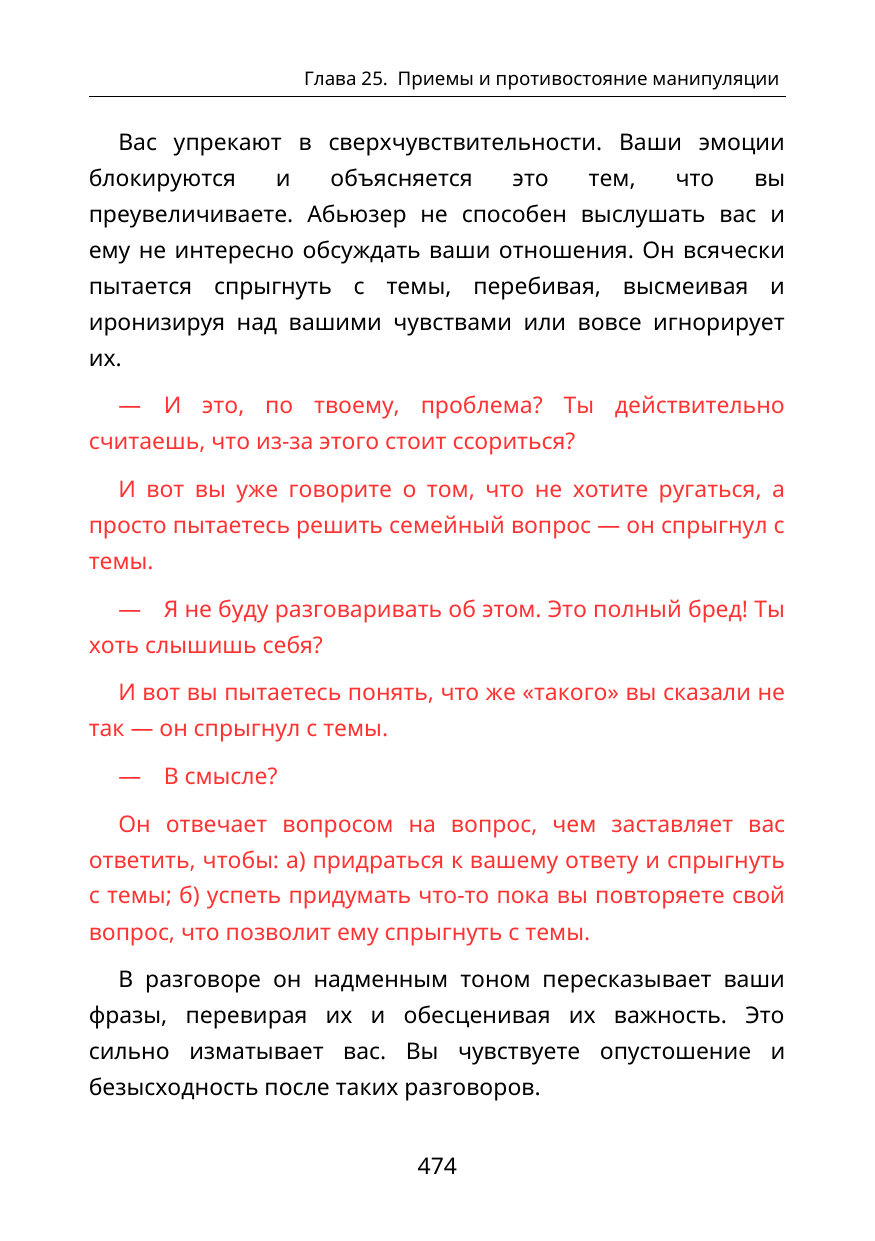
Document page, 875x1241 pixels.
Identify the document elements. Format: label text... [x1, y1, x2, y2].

list В смысле? [88, 760, 786, 791]
text И вот вы уже говорите о том, что не хотите ругаться, а просто пытаетесь решить семейный вопрос — он спрыгнул с темы. [88, 473, 786, 576]
text Он отвечает вопросом на вопрос, чем заставляет вас ответить, чтобы: а) придраться к вашему ответу и спрыгнуть с темы; б) успеть придумать что-то пока вы повторяете свой вопрос, что позволит ему спрыгнуть с темы. [88, 808, 786, 947]
text Вас упрекают в сверхчувствительности. Ваши эмоции блокируются и объясняется это тем, что вы преувеличиваете. Абьюзер не способен выслушать вас и ему не интересно обсуждать ваши отношения. Он всячески пытается спрыгнуть с темы, перебивая, высмеивая и иронизируя над вашими чувствами или вовсе игнорирует их. [88, 126, 786, 373]
list И это, по твоему, проблема? Ты действительно считаешь, что из-за этого стоит ссориться? [88, 389, 786, 457]
list Я не буду разговаривать об этом. Это полный бред! Ты хоть слышишь себя? [88, 593, 786, 660]
text В разговоре он надменным тоном пересказывает ваши фразы, перевирая их и обесценивая их важность. Это сильно изматывает вас. Вы чувствуете опустошение и безысходность после таких разговоров. [88, 963, 786, 1102]
text И вот вы пытаетесь понять, что же «такого» вы сказали не так — он спрыгнул с темы. [88, 676, 786, 743]
